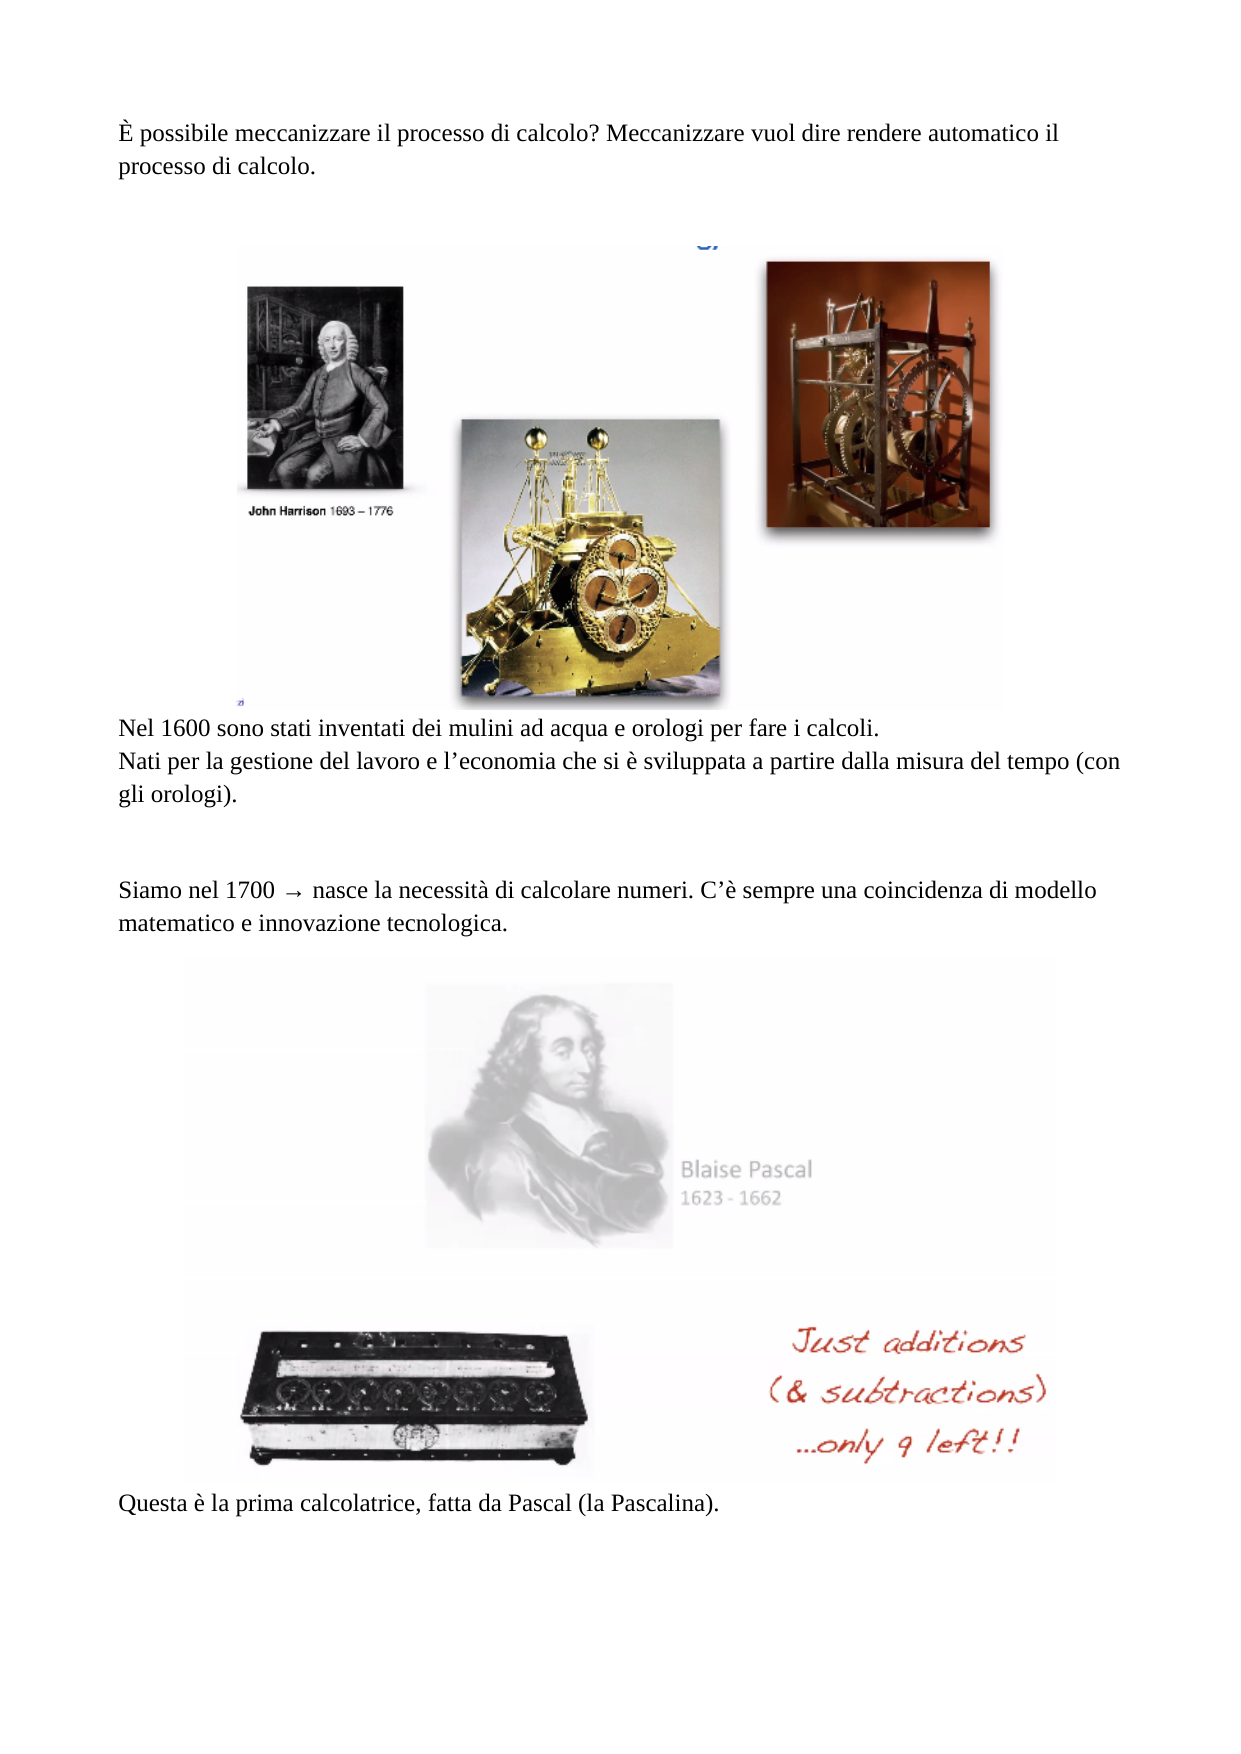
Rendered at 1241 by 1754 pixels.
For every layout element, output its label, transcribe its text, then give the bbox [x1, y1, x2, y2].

text Questa è la prima calcolatrice, fatta da Pascal (la Pascalina). [118, 1484, 1122, 1516]
picture [183, 955, 1057, 1484]
picture [236, 246, 1004, 710]
text È possibile meccanizzare il processo di calcolo? Meccanizzare vuol dire rendere automatico il processo di calcolo. [118, 118, 1122, 180]
text Nel 1600 sono stati inventati dei mulini ad acqua e orologi per fare i calcoli. Nati per la gestione del lavoro e l’economia che si è sviluppata a partire dalla misura del tempo (con gli orologi). [118, 710, 1122, 808]
text Siamo nel 1700 → nasce la necessità di calcolare numeri. C’è sempre una coincidenza di modello matematico e innovazione tecnologica. [118, 875, 1122, 936]
